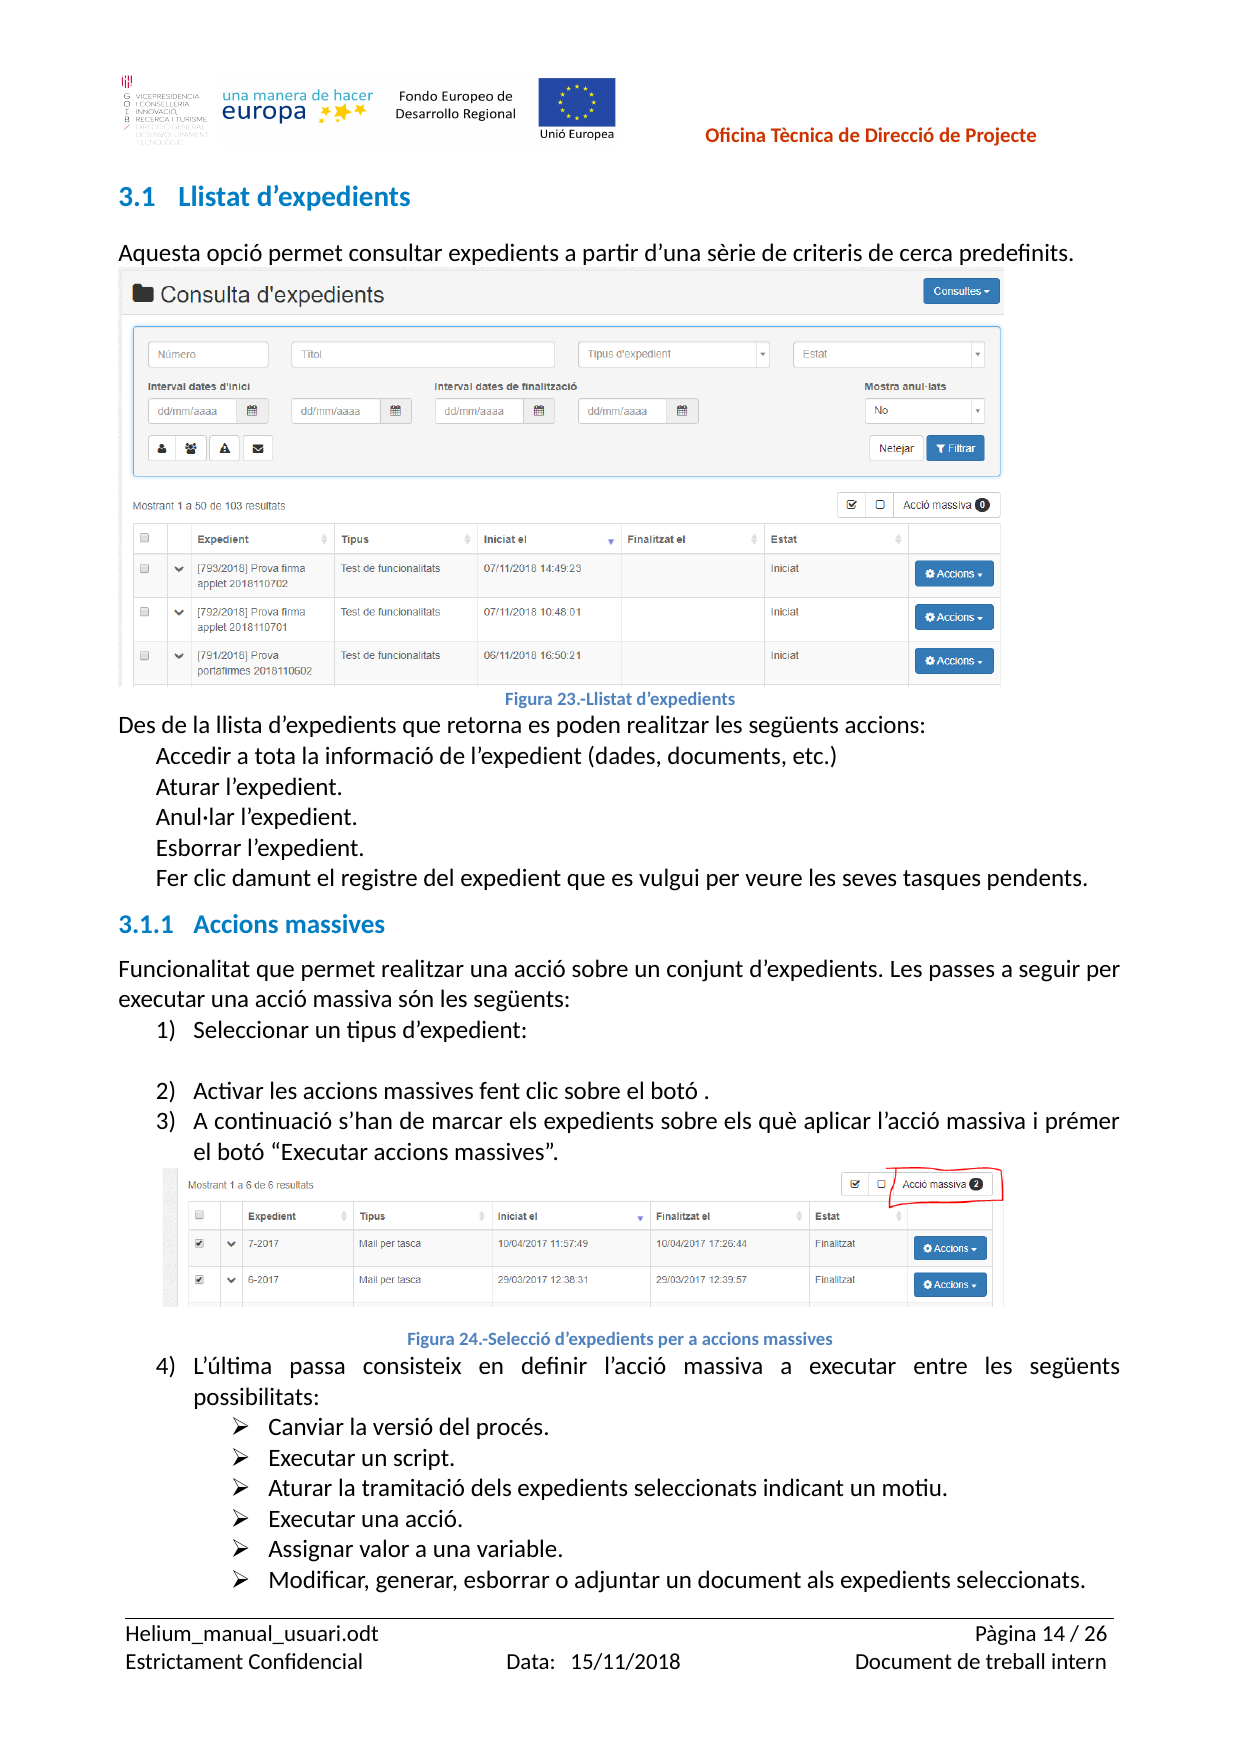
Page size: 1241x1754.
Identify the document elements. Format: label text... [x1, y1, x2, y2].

text Fer clic damunt el registre del expedient que es vulgui per veure les seves tasques pendents. [156, 862, 1122, 893]
list Canviar la versió del procés. [231, 1411, 1122, 1442]
text Figura 23.-Llistat d’expedients [118, 687, 1122, 710]
picture [118, 267, 1004, 687]
subtitle Accions massives [118, 907, 1122, 940]
picture [219, 73, 621, 147]
text Aquesta opció permet consultar expedients a partir d’una sèrie de criteris de cerca predefinits. [118, 237, 1122, 267]
list Aturar la tramitació dels expedients seleccionats indicant un motiu. [231, 1472, 1122, 1503]
list A continuació s’han de marcar els expedients sobre els què aplicar l’acció massiva i prémer el botó “Executar accions massives”. [156, 1106, 1122, 1167]
subtitle Llistat d’expedients [118, 178, 1122, 213]
list Assignar valor a una variable. [231, 1533, 1122, 1564]
text Funcionalitat que permet realitzar una acció sobre un conjunt d’expedients. Les passes a seguir per executar una acció massiva són les següents: [118, 953, 1122, 1014]
text Figura 24.-Selecció d’expedients per a accions massives [118, 1327, 1122, 1350]
list Executar una acció. [231, 1503, 1122, 1533]
list Seleccionar un tipus d’expedient: [156, 1014, 1122, 1044]
text Accedir a tota la informació de l’expedient (dades, documents, etc.) [156, 740, 1122, 771]
picture [118, 73, 213, 147]
list L’última passa consisteix en definir l’acció massiva a executar entre les següents possibilitats: [156, 1350, 1122, 1411]
list Executar un script. [231, 1442, 1122, 1472]
list Activar les accions massives fent clic sobre el botó . [156, 1075, 1122, 1106]
list Modificar, generar, esborrar o adjuntar un document als expedients seleccionats. [231, 1564, 1122, 1594]
text Esborrar l’expedient. [118, 832, 1122, 862]
text Aturar l’expedient. [118, 771, 1122, 801]
text Des de la llista d’expedients que retorna es poden realitzar les següents accions: [118, 710, 1122, 740]
text Anul·lar l’expedient. [118, 801, 1122, 832]
picture [162, 1166, 1004, 1307]
